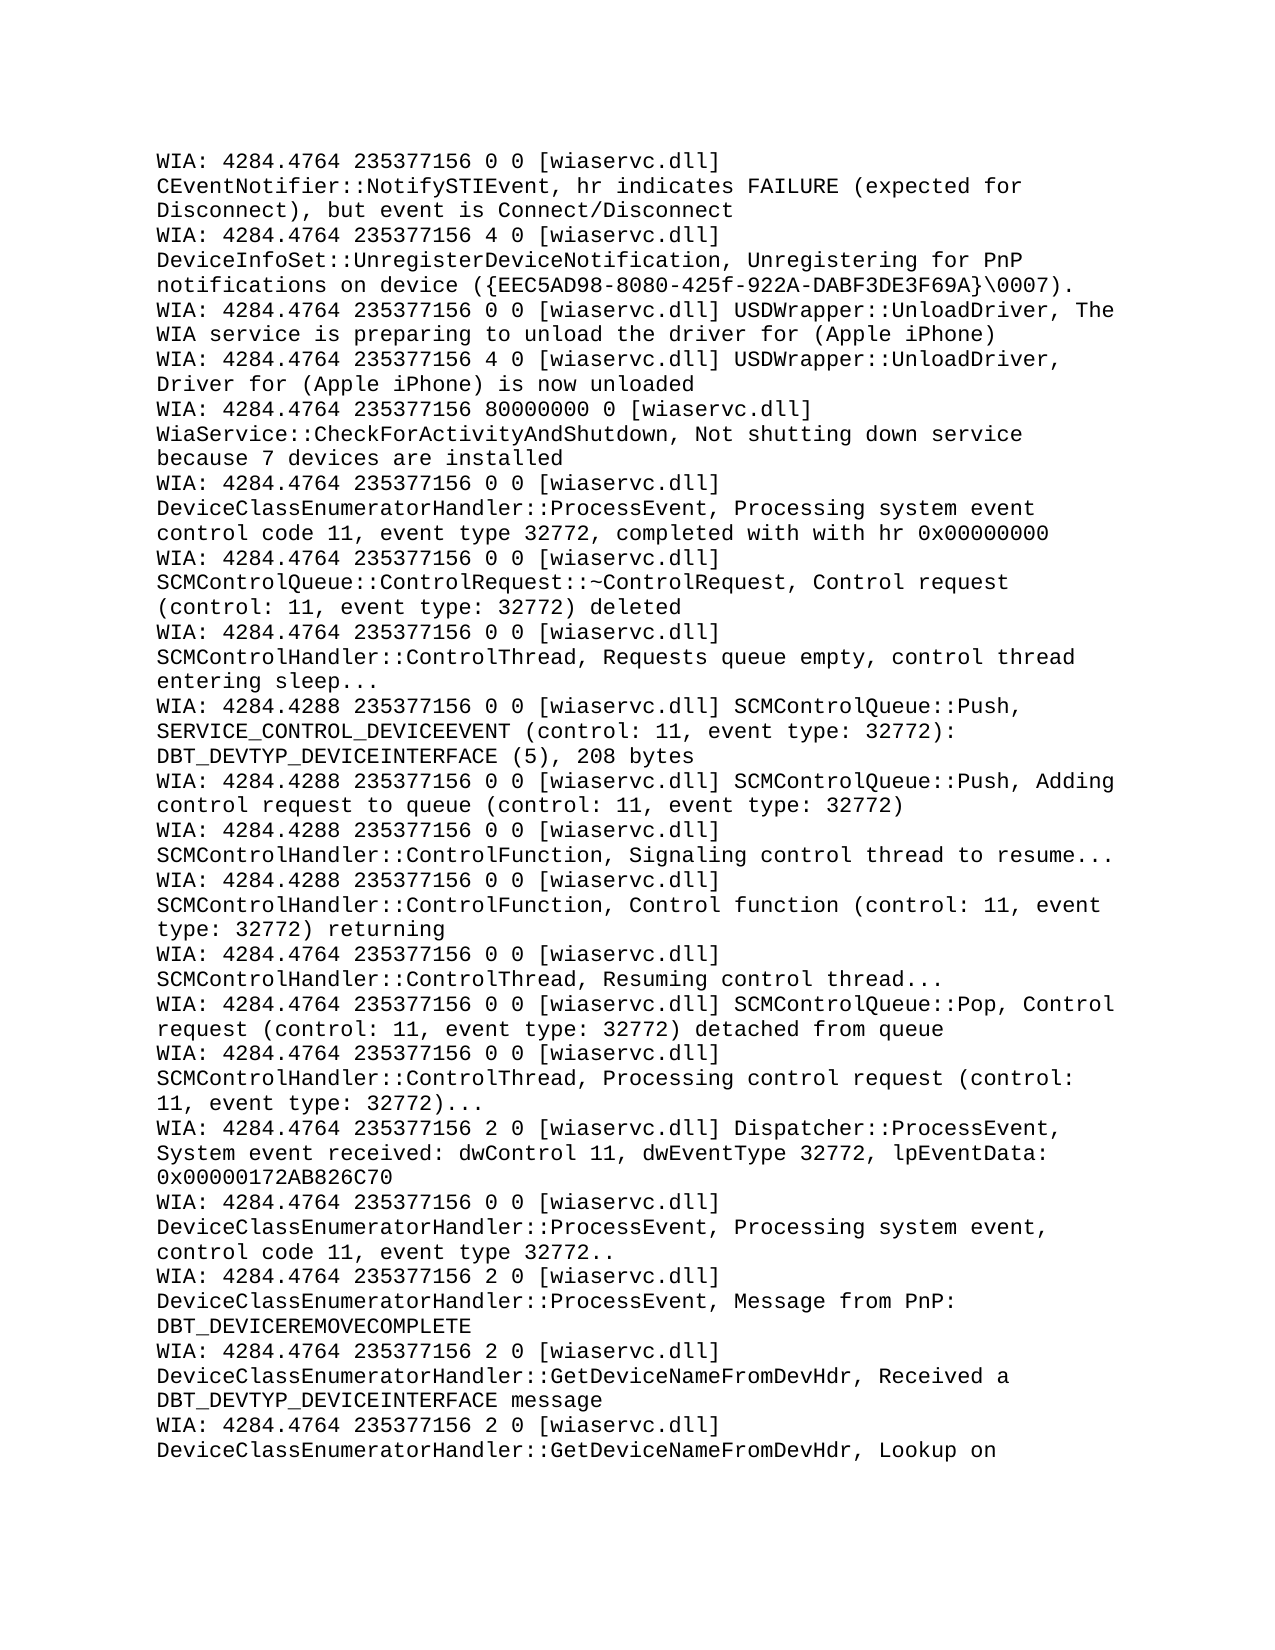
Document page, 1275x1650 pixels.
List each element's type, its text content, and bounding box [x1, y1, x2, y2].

text WIA: 4284.4764 235377156 0 0 [wiaservc.dll] SCMControlHandler::ControlThread, Resuming control thread... [156, 943, 1118, 993]
text WIA: 4284.4764 235377156 0 0 [wiaservc.dll] USDWrapper::UnloadDriver, The WIA service is preparing to unload the driver for (Apple iPhone) [156, 299, 1118, 348]
text WIA: 4284.4288 235377156 0 0 [wiaservc.dll] SCMControlHandler::ControlFunction, Signaling control thread to resume... [156, 819, 1118, 869]
text WIA: 4284.4764 235377156 2 0 [wiaservc.dll] DeviceClassEnumeratorHandler::GetDeviceNameFromDevHdr, Lookup on [156, 1414, 1118, 1464]
text WIA: 4284.4764 235377156 0 0 [wiaservc.dll] DeviceClassEnumeratorHandler::ProcessEvent, Processing system event control code 11, event type 32772, completed with with hr 0x00000000 [156, 472, 1118, 547]
text WIA: 4284.4288 235377156 0 0 [wiaservc.dll] SCMControlQueue::Push, SERVICE_CONTROL_DEVICEEVENT (control: 11, event type: 32772): DBT_DEVTYP_DEVICEINTERFACE (5), 208 bytes [156, 695, 1118, 770]
text WIA: 4284.4764 235377156 4 0 [wiaservc.dll] DeviceInfoSet::UnregisterDeviceNotification, Unregistering for PnP notifications on device ({EEC5AD98-8080-425f-922A-DABF3DE3F69A}\0007). [156, 224, 1118, 299]
text WIA: 4284.4764 235377156 0 0 [wiaservc.dll] DeviceClassEnumeratorHandler::ProcessEvent, Processing system event, control code 11, event type 32772.. [156, 1191, 1118, 1266]
text WIA: 4284.4764 235377156 0 0 [wiaservc.dll] CEventNotifier::NotifySTIEvent, hr indicates FAILURE (expected for Disconnect), but event is Connect/Disconnect [156, 150, 1118, 224]
text WIA: 4284.4288 235377156 0 0 [wiaservc.dll] SCMControlQueue::Push, Adding control request to queue (control: 11, event type: 32772) [156, 770, 1118, 819]
text WIA: 4284.4764 235377156 0 0 [wiaservc.dll] SCMControlHandler::ControlThread, Processing control request (control: 11, event type: 32772)... [156, 1042, 1118, 1117]
text WIA: 4284.4764 235377156 4 0 [wiaservc.dll] USDWrapper::UnloadDriver, Driver for (Apple iPhone) is now unloaded [156, 348, 1118, 398]
text WIA: 4284.4764 235377156 2 0 [wiaservc.dll] Dispatcher::ProcessEvent, System event received: dwControl 11, dwEventType 32772, lpEventData: 0x00000172AB826C70 [156, 1117, 1118, 1191]
text WIA: 4284.4764 235377156 80000000 0 [wiaservc.dll] WiaService::CheckForActivityAndShutdown, Not shutting down service because 7 devices are installed [156, 398, 1118, 472]
text WIA: 4284.4764 235377156 0 0 [wiaservc.dll] SCMControlHandler::ControlThread, Requests queue empty, control thread entering sleep... [156, 621, 1118, 695]
text WIA: 4284.4764 235377156 0 0 [wiaservc.dll] SCMControlQueue::ControlRequest::~ControlRequest, Control request (control: 11, event type: 32772) deleted [156, 547, 1118, 621]
text WIA: 4284.4764 235377156 2 0 [wiaservc.dll] DeviceClassEnumeratorHandler::ProcessEvent, Message from PnP: DBT_DEVICEREMOVECOMPLETE [156, 1266, 1118, 1340]
text WIA: 4284.4288 235377156 0 0 [wiaservc.dll] SCMControlHandler::ControlFunction, Control function (control: 11, event type: 32772) returning [156, 869, 1118, 943]
text WIA: 4284.4764 235377156 2 0 [wiaservc.dll] DeviceClassEnumeratorHandler::GetDeviceNameFromDevHdr, Received a DBT_DEVTYP_DEVICEINTERFACE message [156, 1340, 1118, 1414]
text WIA: 4284.4764 235377156 0 0 [wiaservc.dll] SCMControlQueue::Pop, Control request (control: 11, event type: 32772) detached from queue [156, 993, 1118, 1042]
